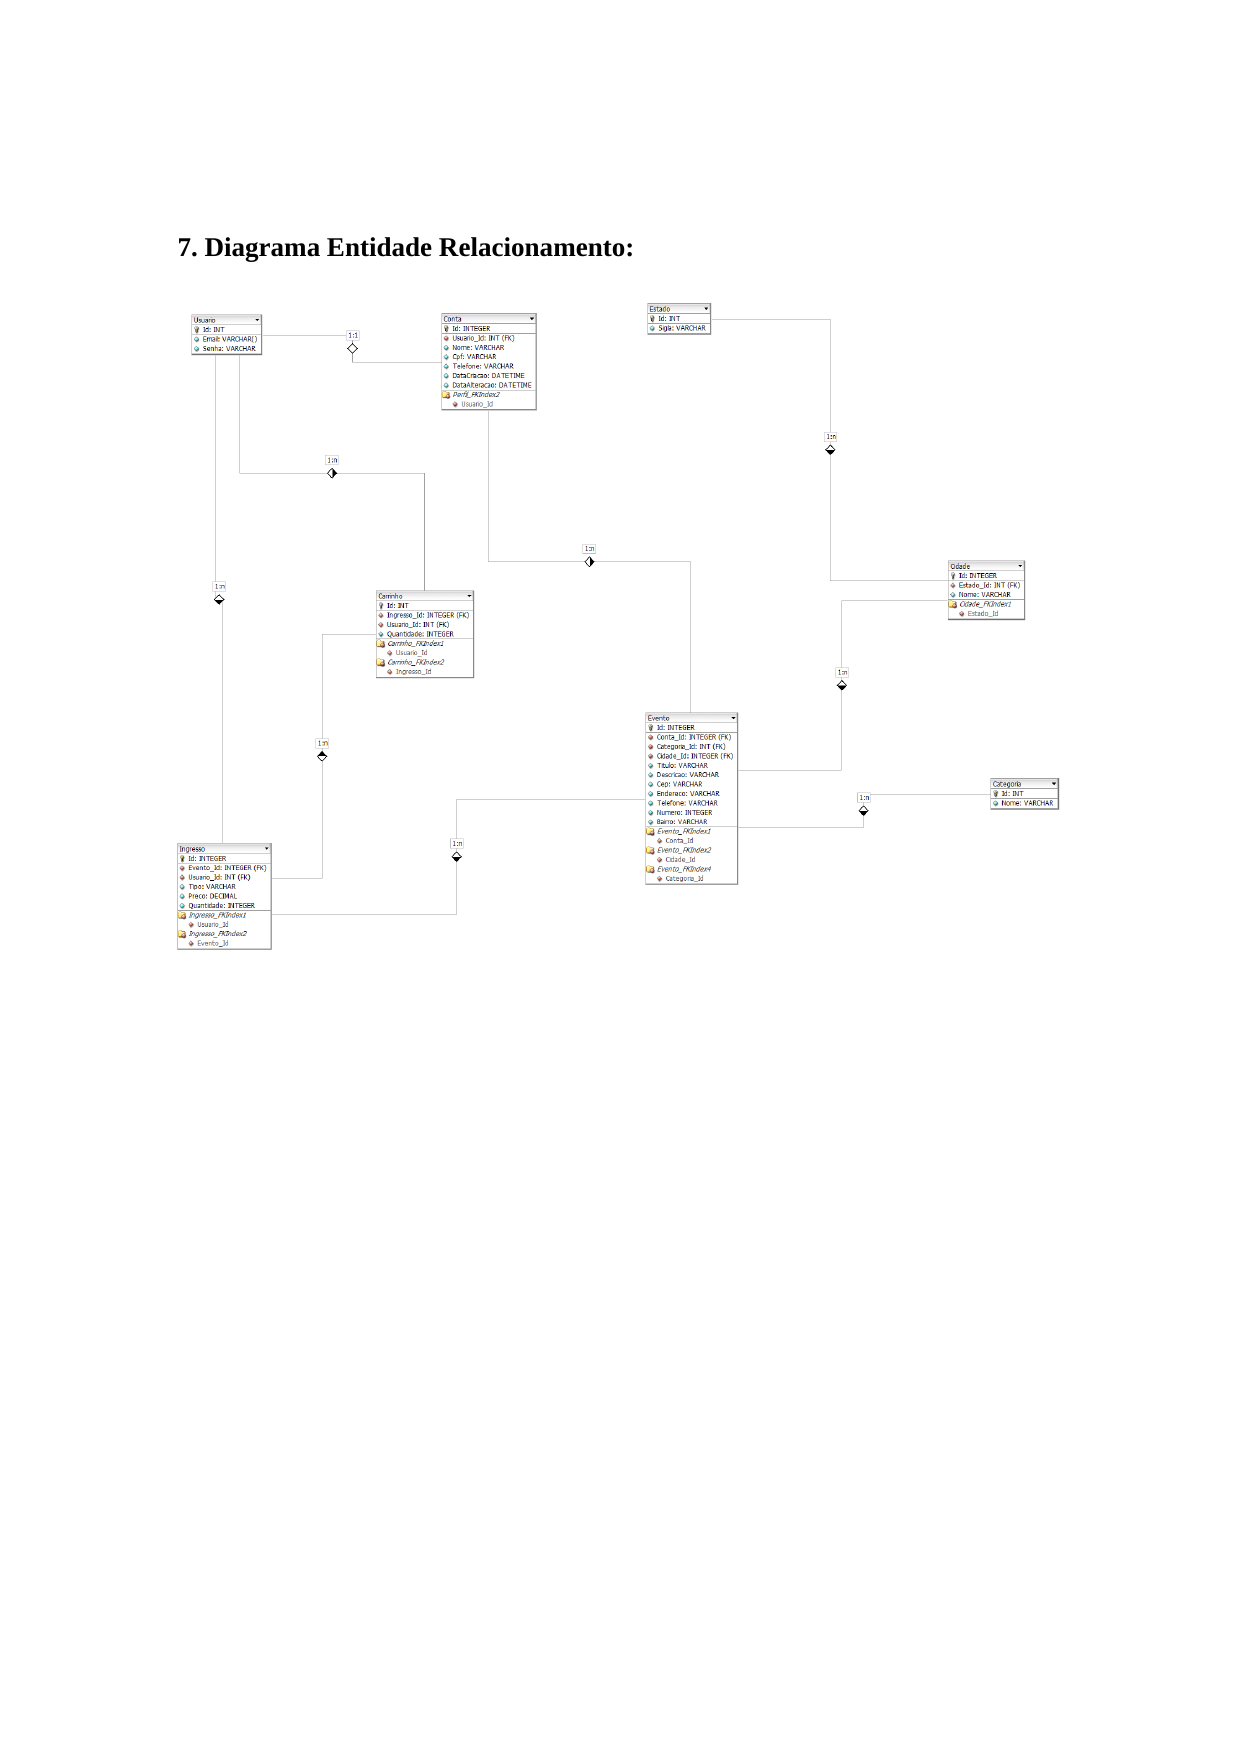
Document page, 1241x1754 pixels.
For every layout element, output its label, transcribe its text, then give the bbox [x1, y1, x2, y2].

picture [177, 303, 1063, 962]
subtitle 7. Diagrama Entidade Relacionamento: [177, 232, 1063, 263]
